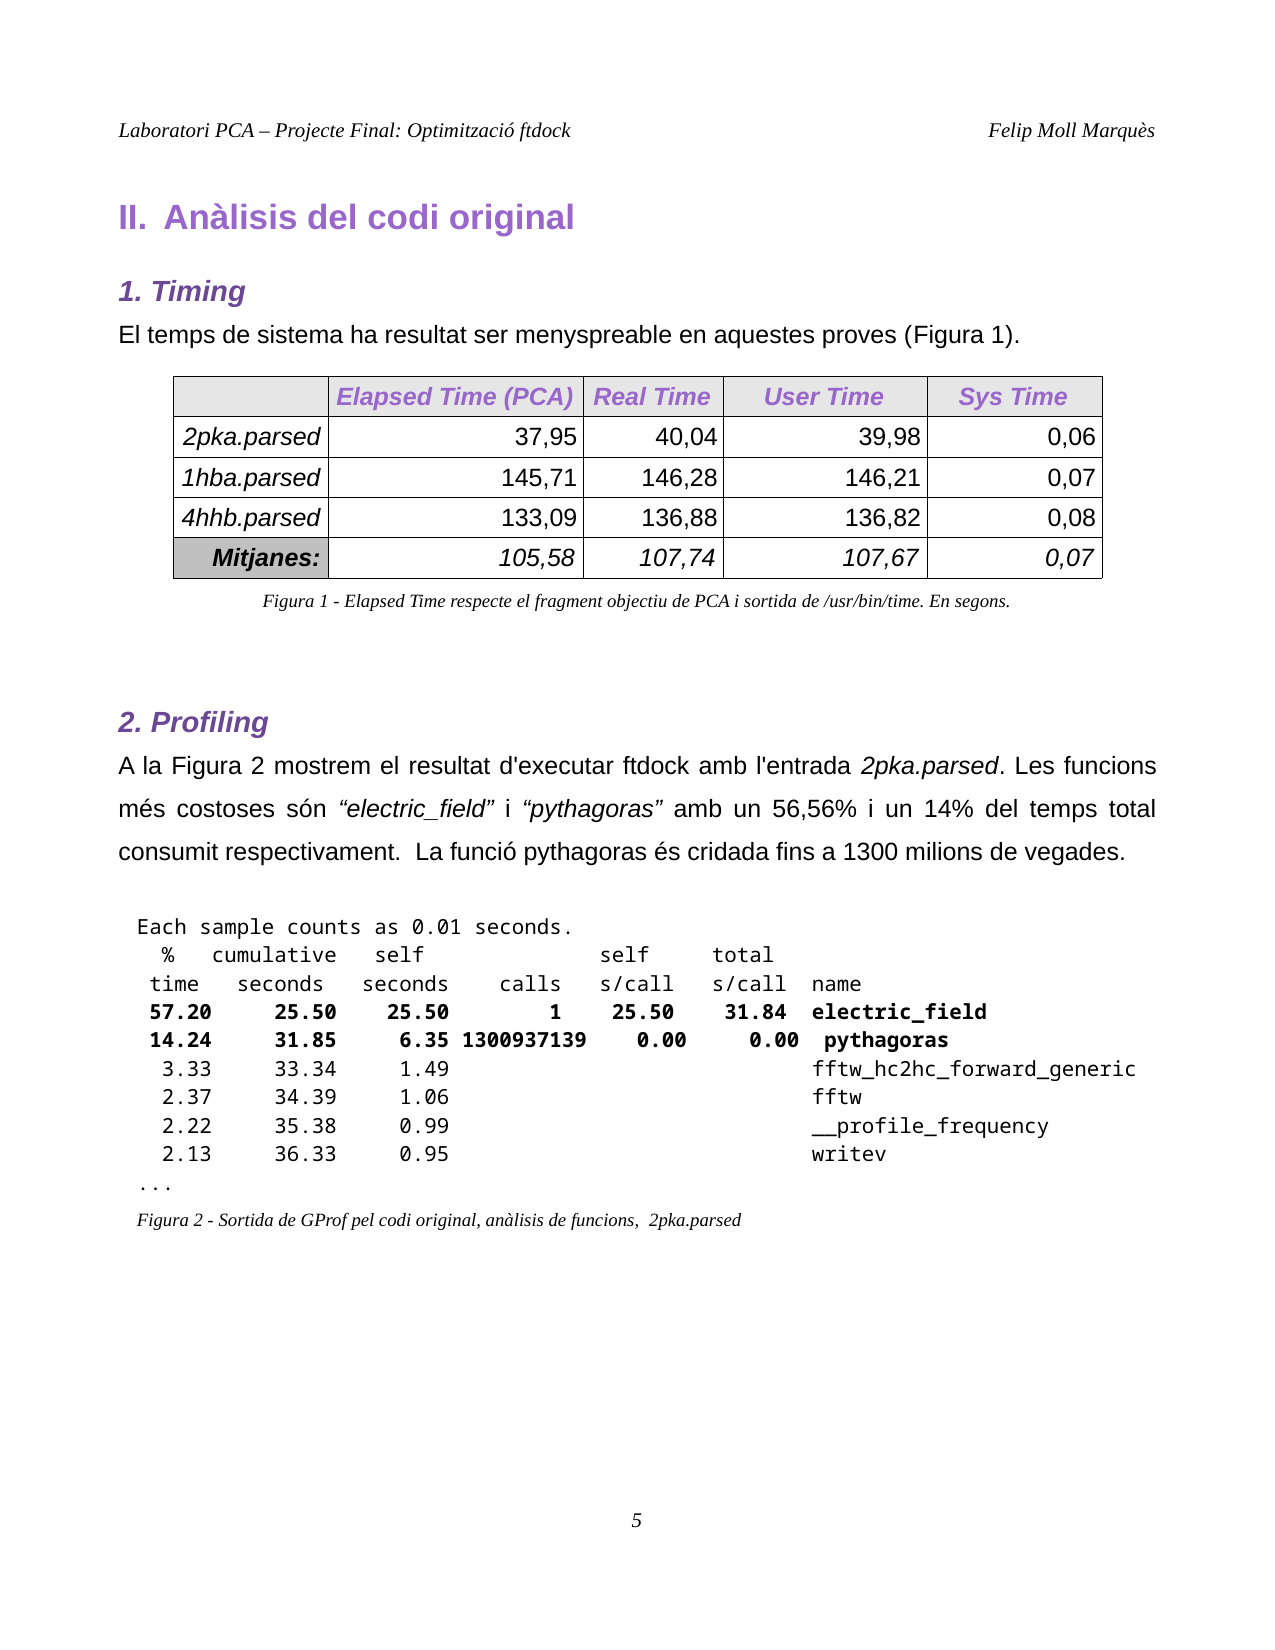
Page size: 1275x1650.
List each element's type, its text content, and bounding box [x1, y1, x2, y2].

table_cell 1hba.parsed [174, 458, 328, 497]
table_cell 133,09 [329, 498, 583, 537]
subtitle Profiling [118, 705, 1157, 738]
table_cell 136,82 [724, 498, 927, 537]
table_cell 0,07 [928, 458, 1102, 497]
text [137, 1196, 1149, 1209]
table_cell 2pka.parsed [174, 417, 328, 457]
text 2.22 35.38 0.99 __profile_frequency [137, 1111, 1149, 1139]
subtitle Anàlisis del codi original [118, 197, 1157, 237]
text El temps de sistema ha resultat ser menyspreable en aquestes proves (Figura 1). [118, 320, 1157, 349]
subtitle Timing [118, 274, 1157, 308]
table_header [174, 377, 328, 416]
table_cell 39,98 [724, 417, 927, 457]
text ... [137, 1168, 1149, 1196]
table_cell 107,67 [724, 538, 927, 578]
text 2.37 34.39 1.06 fftw [137, 1082, 1149, 1111]
table_cell 145,71 [329, 458, 583, 497]
text Each sample counts as 0.01 seconds. [137, 912, 1149, 940]
table_cell 136,88 [584, 498, 723, 537]
table_header Real Time [584, 377, 723, 416]
table_cell 4hhb.parsed [174, 498, 328, 537]
table_header Sys Time [928, 377, 1102, 416]
text 57.20 25.50 25.50 1 25.50 31.84 electric_field [137, 997, 1149, 1026]
text time seconds seconds calls s/call s/call name [137, 969, 1149, 997]
text 3.33 33.34 1.49 fftw_hc2hc_forward_generic [137, 1054, 1149, 1082]
table_cell 0,06 [928, 417, 1102, 457]
text 2.13 36.33 0.95 writev [137, 1139, 1149, 1168]
table_cell 0,08 [928, 498, 1102, 537]
table_cell 37,95 [329, 417, 583, 457]
table_cell 105,58 [329, 538, 583, 578]
table_cell 0,07 [928, 538, 1102, 578]
table_cell 146,28 [584, 458, 723, 497]
table_cell 40,04 [584, 417, 723, 457]
table_cell 107,74 [584, 538, 723, 578]
text 14.24 31.85 6.35 1300937139 0.00 0.00 pythagoras [137, 1026, 1149, 1054]
table_cell 146,21 [724, 458, 927, 497]
table_header User Time [724, 377, 927, 416]
text A la Figura 2 mostrem el resultat d'executar ftdock amb l'entrada 2pka.parsed. Les funcions més costoses són “electric_field” i “pythagoras” amb un 56,56% i un 14% del temps total consumit respectivament. La funció pythagoras és cridada fins a 1300 milions de vegades. [118, 751, 1157, 866]
text Figura 1 - Elapsed Time respecte el fragment objectiu de PCA i sortida de /usr/bin/time. En segons. [118, 590, 1157, 612]
text Figura 2 - Sortida de GProf pel codi original, anàlisis de funcions, 2pka.parsed [137, 1209, 1149, 1230]
text % cumulative self self total [137, 940, 1149, 969]
table_cell Mitjanes: [174, 538, 328, 578]
table_header Elapsed Time (PCA) [329, 377, 583, 416]
